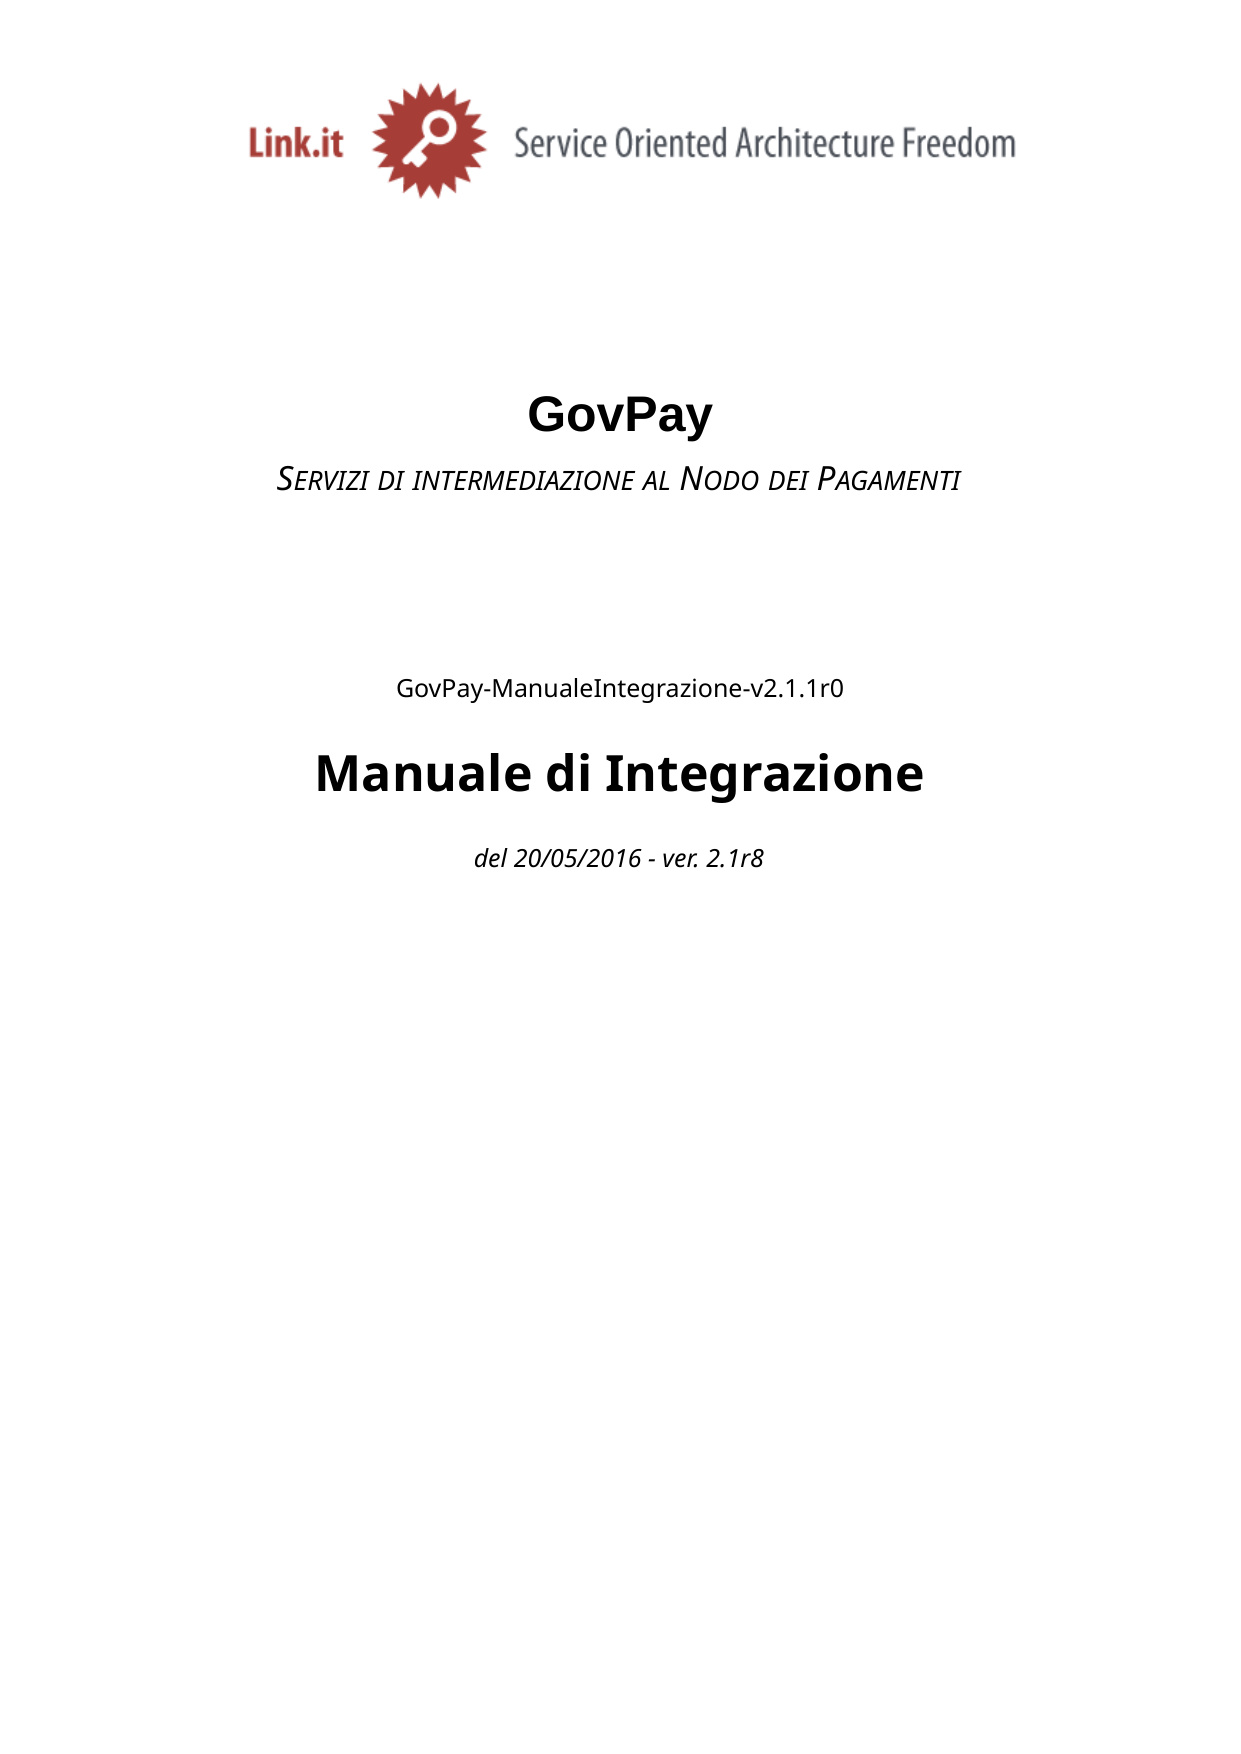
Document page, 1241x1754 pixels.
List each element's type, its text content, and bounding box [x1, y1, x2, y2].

text GovPay-ManualeIntegrazione-v2.1.1r0 [118, 670, 1122, 704]
text del 20/05/2016 - ver. 2.1r8 [118, 841, 1122, 875]
picture [118, 75, 1123, 209]
text Servizi di intermediazione al Nodo dei Pagamenti [118, 454, 1122, 500]
subtitle GovPay [118, 384, 1122, 442]
text Manuale di Integrazione [118, 738, 1122, 807]
